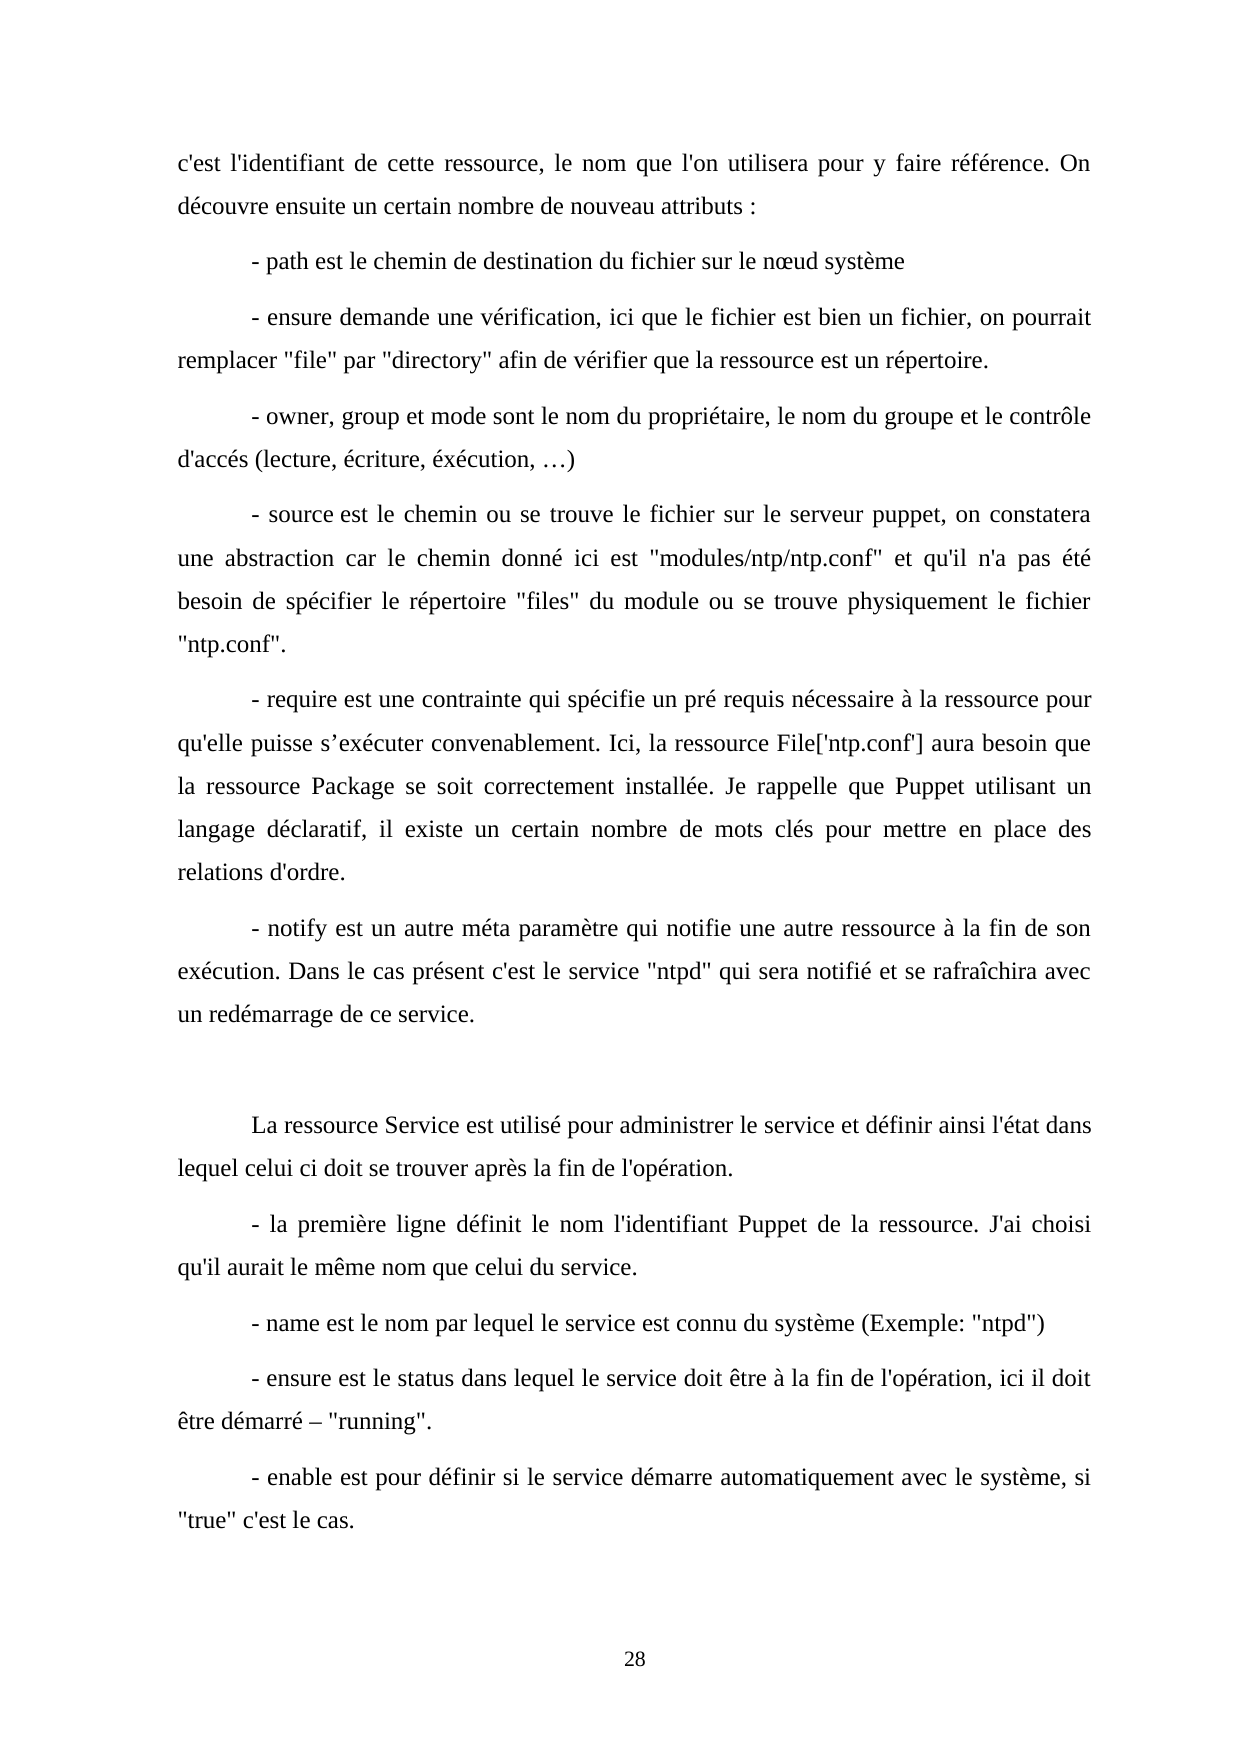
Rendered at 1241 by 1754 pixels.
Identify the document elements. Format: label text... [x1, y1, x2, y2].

text - la première ligne définit le nom l'identifiant Puppet de la ressource. J'ai choisi qu'il aurait le même nom que celui du service. [177, 1209, 1092, 1281]
text - enable est pour définir si le service démarre automatiquement avec le système, si "true" c'est le cas. [177, 1462, 1092, 1534]
text - require est une contrainte qui spécifie un pré requis nécessaire à la ressource pour qu'elle puisse s’exécuter convenablement. Ici, la ressource File['ntp.conf'] aura besoin que la ressource Package se soit correctement installée. Je rappelle que Puppet utilisant un langage déclaratif, il existe un certain nombre de mots clés pour mettre en place des relations d'ordre. [177, 684, 1092, 886]
text - ensure demande une vérification, ici que le fichier est bien un fichier, on pourrait remplacer "file" par "directory" afin de vérifier que la ressource est un répertoire. [177, 302, 1092, 374]
text - path est le chemin de destination du fichier sur le nœud système [177, 246, 1092, 275]
text c'est l'identifiant de cette ressource, le nom que l'on utilisera pour y faire référence. On découvre ensuite un certain nombre de nouveau attributs : [177, 148, 1092, 219]
text - name est le nom par lequel le service est connu du système (Exemple: "ntpd") [177, 1308, 1092, 1336]
text La ressource Service est utilisé pour administrer le service et définir ainsi l'état dans lequel celui ci doit se trouver après la fin de l'opération. [177, 1110, 1092, 1182]
text - ensure est le status dans lequel le service doit être à la fin de l'opération, ici il doit être démarré – "running". [177, 1363, 1092, 1435]
text - notify est un autre méta paramètre qui notifie une autre ressource à la fin de son exécution. Dans le cas présent c'est le service "ntpd" qui sera notifié et se rafraîchira avec un redémarrage de ce service. [177, 913, 1092, 1028]
text - source est le chemin ou se trouve le fichier sur le serveur puppet, on constatera une abstraction car le chemin donné ici est "modules/ntp/ntp.conf" et qu'il n'a pas été besoin de spécifier le répertoire "files" du module ou se trouve physiquement le fichier "ntp.conf". [177, 499, 1092, 658]
text - owner, group et mode sont le nom du propriétaire, le nom du groupe et le contrôle d'accés (lecture, écriture, éxécution, …) [177, 401, 1092, 473]
